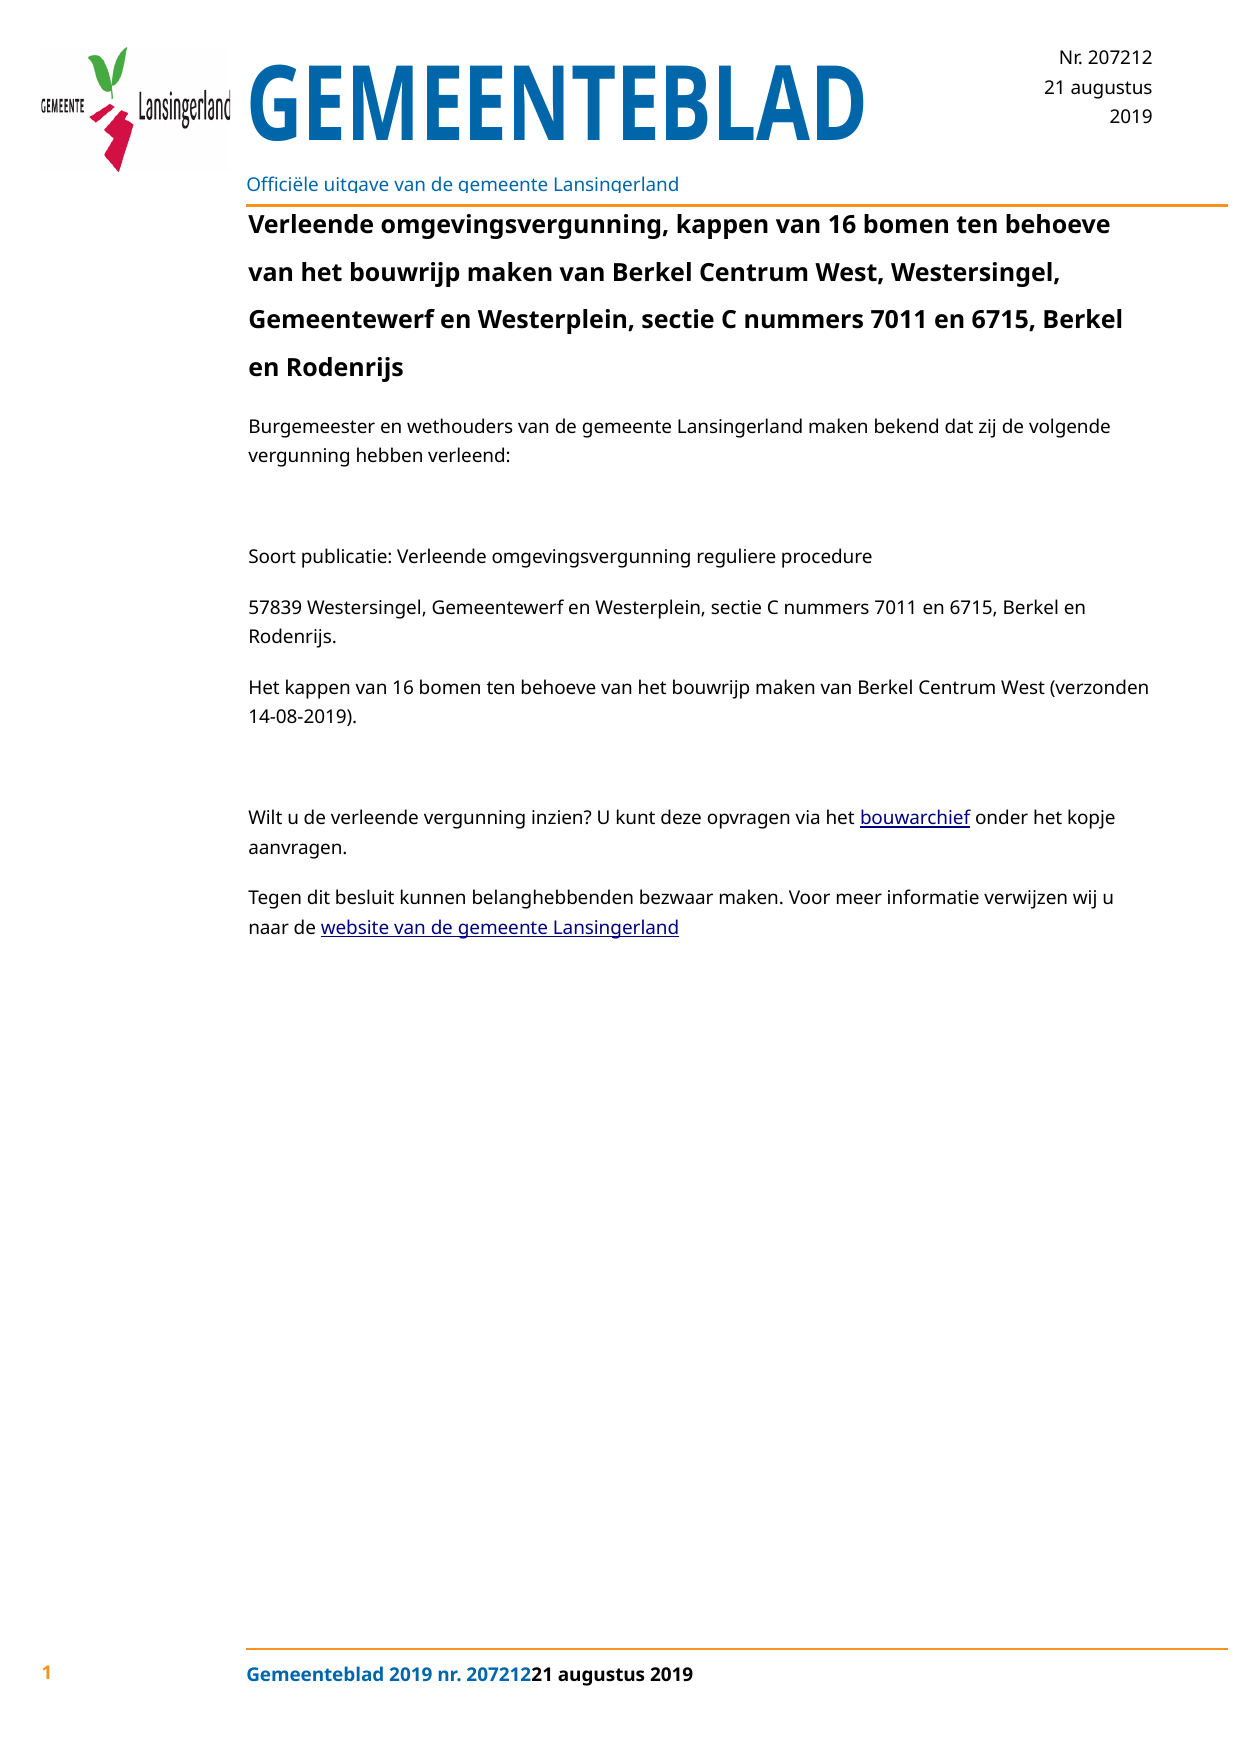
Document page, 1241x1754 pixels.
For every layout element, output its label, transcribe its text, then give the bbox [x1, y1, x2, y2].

text Burgemeester en wethouders van de gemeente Lansingerland maken bekend dat zij de volgende vergunning hebben verleend: [248, 413, 1152, 468]
text Wilt u de verleende vergunning inzien? U kunt deze opvragen via het bouwarchief onder het kopje aanvragen. [248, 804, 1152, 860]
text 57839 Westersingel, Gemeentewerf en Westerplein, sectie C nummers 7011 en 6715, Berkel en Rodenrijs. [248, 594, 1152, 649]
text Tegen dit besluit kunnen belanghebbenden bezwaar maken. Voor meer informatie verwijzen wij u naar de website van de gemeente Lansingerland [248, 884, 1152, 940]
picture [41, 47, 231, 172]
text Het kappen van 16 bomen ten behoeve van het bouwrijp maken van Berkel Centrum West (verzonden 14-08-2019). [248, 674, 1152, 729]
text Soort publicatie: Verleende omgevingsvergunning reguliere procedure [248, 543, 1152, 569]
text Verleende omgevingsvergunning, kappen van 16 bomen ten behoeve van het bouwrijp maken van Berkel Centrum West, Westersingel, Gemeentewerf en Westerplein, sectie C nummers 7011 en 6715, Berkel en Rodenrijs [248, 207, 1152, 384]
